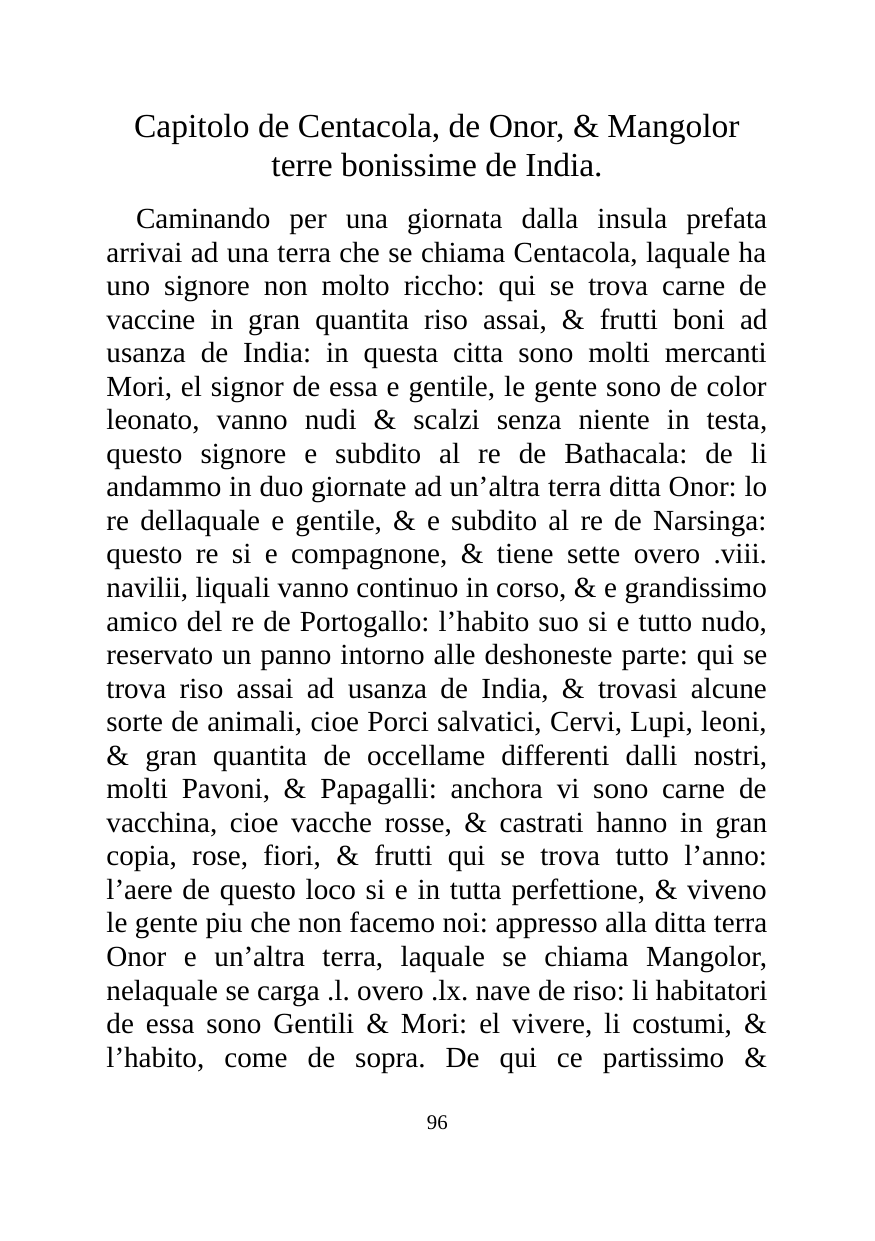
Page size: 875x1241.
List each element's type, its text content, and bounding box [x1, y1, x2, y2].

subtitle Capitolo de Centacola, de Onor, & Mangolor terre bonissime de India. [106, 106, 768, 183]
text Caminando per una giornata dalla insula prefata arrivai ad una terra che se chiama Centacola, laquale ha uno signore non molto riccho: qui se trova carne de vaccine in gran quantita riso assai, & frutti boni ad usanza de India: in questa citta sono molti mercanti Mori, el signor de essa e gentile, le gente sono de color leonato, vanno nudi & scalzi senza niente in testa, questo signore e subdito al re de Bathacala: de li andammo in duo giornate ad un’altra terra ditta Onor: lo re dellaquale e gentile, & e subdito al re de Narsinga: questo re si e compagnone, & tiene sette overo .viii. navilii, liquali vanno continuo in corso, & e grandissimo amico del re de Portogallo: l’habito suo si e tutto nudo, reservato un panno intorno alle deshoneste parte: qui se trova riso assai ad usanza de India, & trovasi alcune sorte de animali, cioe Porci salvatici, Cervi, Lupi, leoni, & gran quantita de occellame differenti dalli nostri, molti Pavoni, & Papagalli: anchora vi sono carne de vacchina, cioe vacche rosse, & castrati hanno in gran copia, rose, fiori, & frutti qui se trova tutto l’anno: l’aere de questo loco si e in tutta perfettione, & viveno le gente piu che non facemo noi: appresso alla ditta terra Onor e un’altra terra, laquale se chiama Mangolor, nelaquale se carga .l. overo .lx. nave de riso: li habitatori de essa sono Gentili & Mori: el vivere, li costumi, & l’habito, come de sopra. De qui ce partissimo & [106, 201, 768, 1073]
